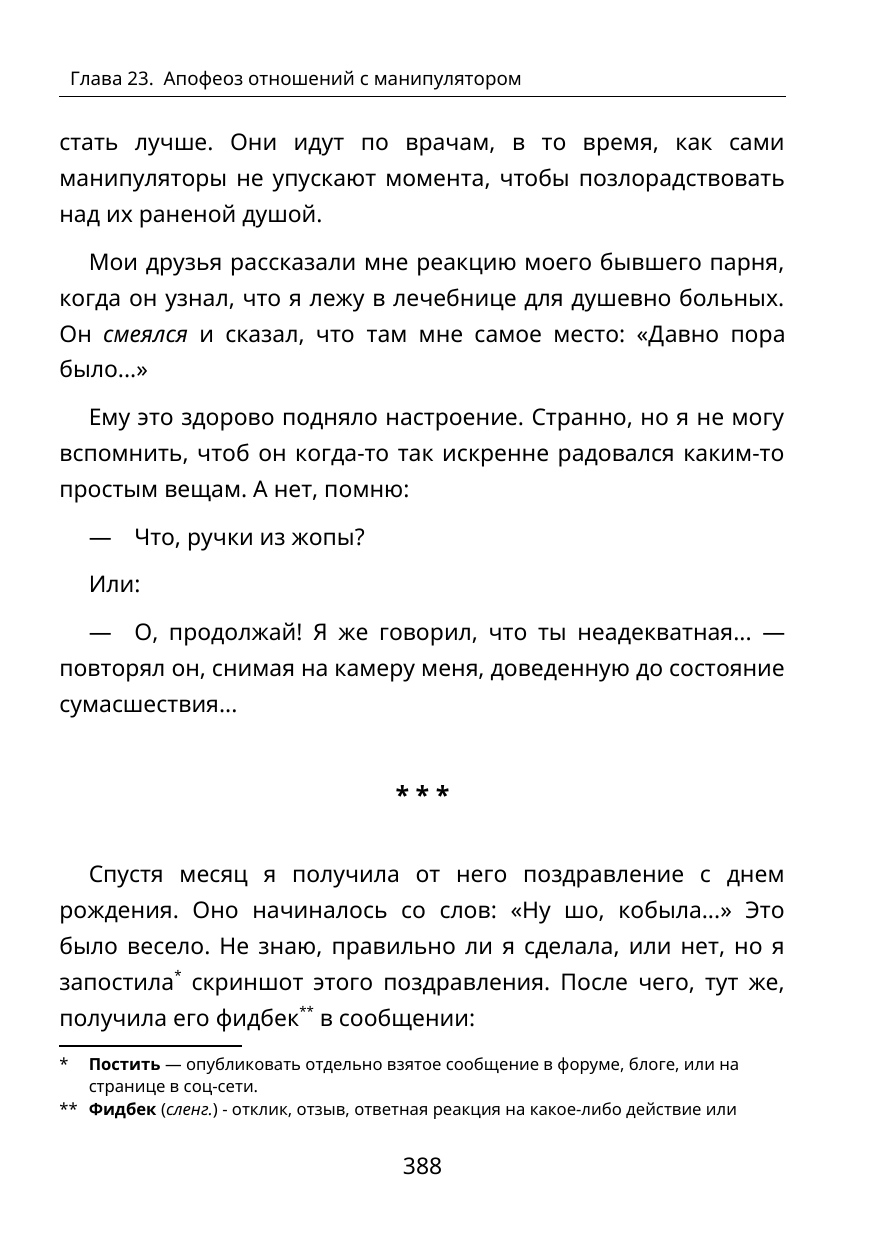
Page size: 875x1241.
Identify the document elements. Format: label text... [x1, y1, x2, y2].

text стать лучше. Они идут по врачам, в то время, как сами манипуляторы не упускают момента, чтобы позлорадствовать над их раненой душой. [59, 126, 786, 229]
text Ему это здорово подняло настроение. Странно, но я не могу вспомнить, чтоб он когда-то так искренне радовался каким-то простым вещам. А нет, помню: [59, 401, 786, 504]
list Что, ручки из жопы? [59, 521, 786, 552]
text Или: [59, 568, 786, 600]
text Мои друзья рассказали мне реакцию моего бывшего парня, когда он узнал, что я лежу в лечебнице для душевно больных. Он смеялся и сказал, что там мне самое место: «Давно пора было...» [59, 246, 786, 385]
text Спустя месяц я получила от него поздравление с днем рождения. Оно начиналось со слов: «Ну шо, кобыла...» Это было весело. Не знаю, правильно ли я сделала, или нет, но я запостила скриншот этого поздравления. После чего, тут же, получила его фидбек в сообщении: [59, 858, 786, 1033]
list О, продолжай! Я же говорил, что ты неадекватная... — повторял он, снимая на камеру меня, доведенную до состояние сумасшествия... [59, 616, 786, 719]
text Фидбек (сленг.) - отклик, отзыв, ответная реакция на какое-либо действие или [59, 1098, 786, 1120]
text Постить — опубликовать отдельно взятое сообщение в форуме, блоге, или на странице в соц-сети. [59, 1052, 786, 1098]
subtitle * * * [59, 777, 786, 811]
